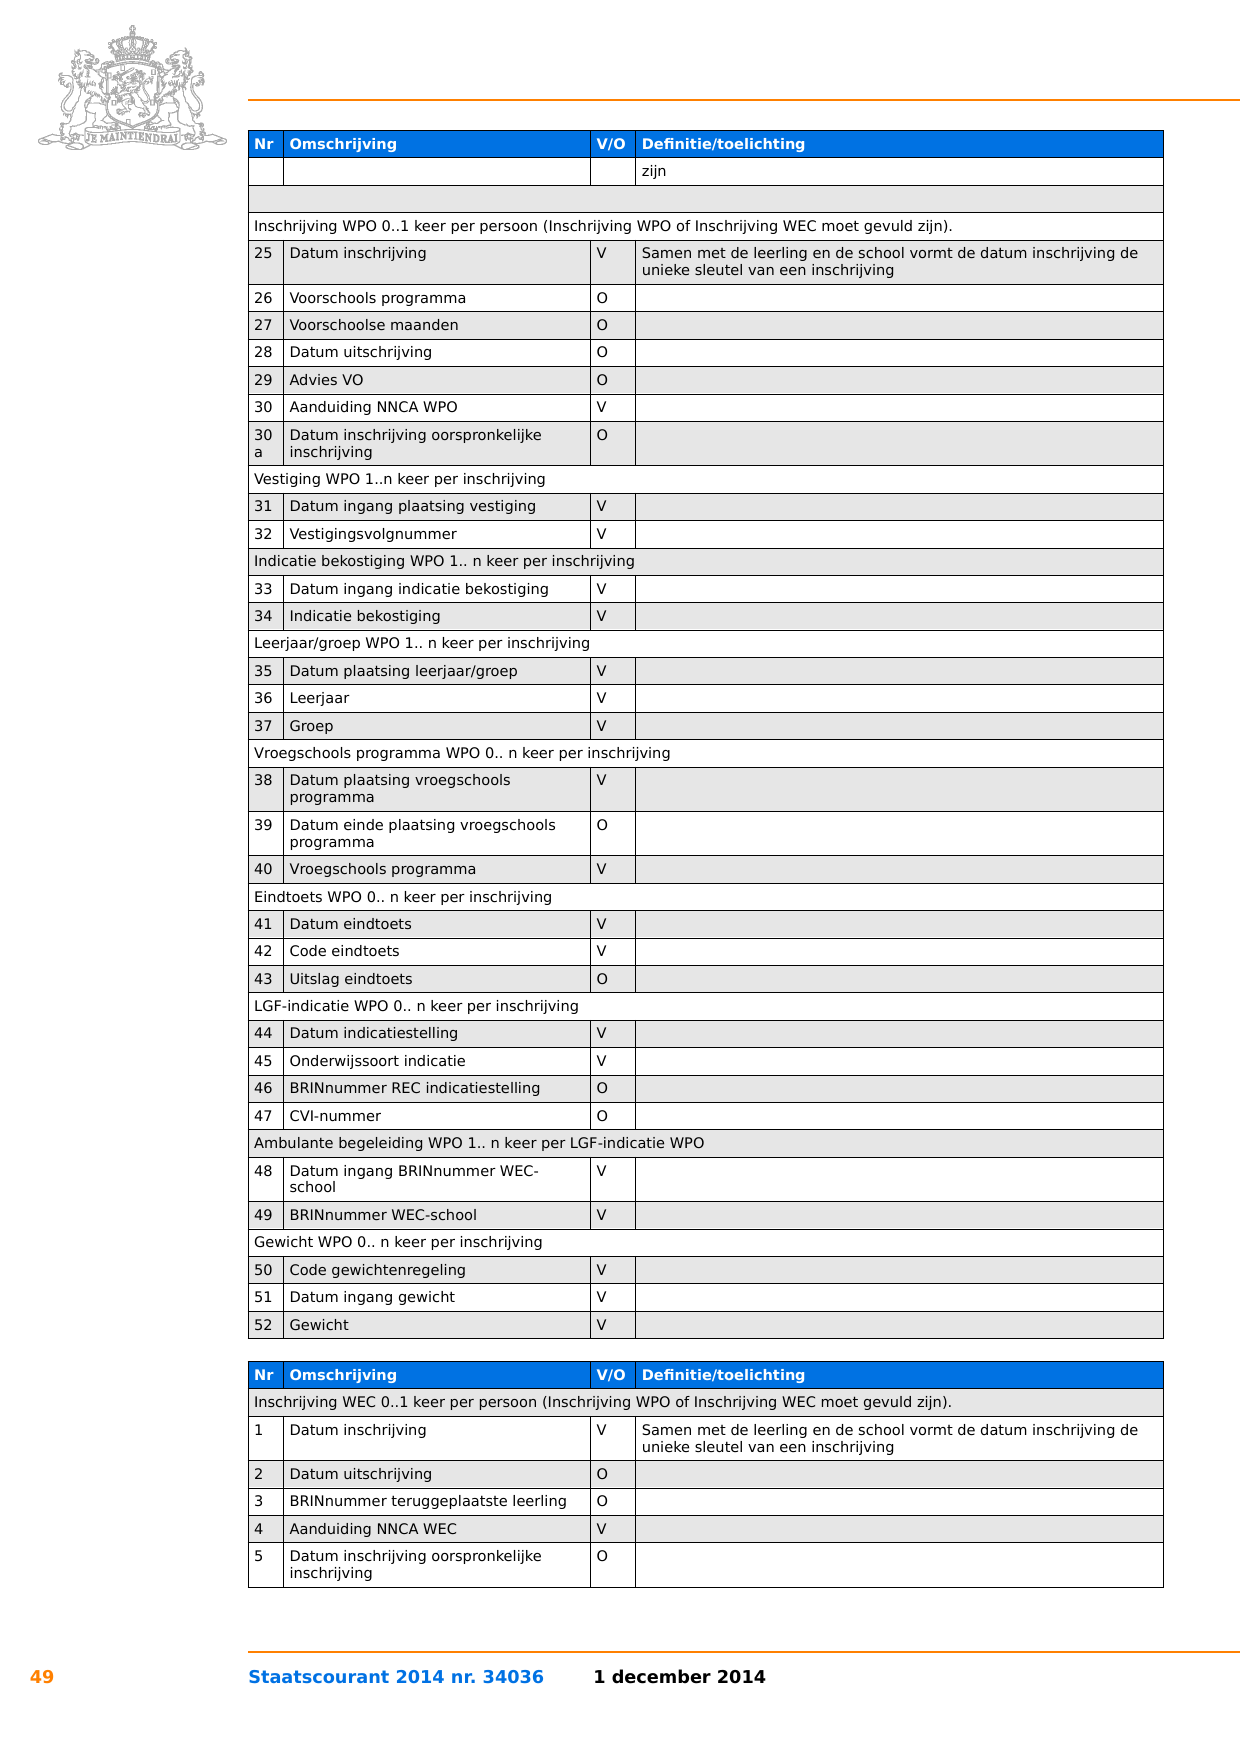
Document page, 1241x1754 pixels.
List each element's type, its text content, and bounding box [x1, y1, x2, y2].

table_cell 41 [249, 911, 283, 937]
table_cell [636, 494, 1163, 520]
table_cell 48 [249, 1158, 283, 1201]
table_cell 51 [249, 1284, 283, 1311]
table_cell 46 [249, 1076, 283, 1102]
table_cell 29 [249, 367, 283, 393]
table_header Nr [249, 1362, 283, 1388]
table_cell Datum ingang BRINnummer WEC-school [284, 1158, 590, 1201]
table_cell V [591, 603, 635, 629]
table_cell [636, 1103, 1163, 1129]
table_cell Vestiging WPO 1..n keer per inschrijving [249, 466, 1163, 493]
table_cell O [591, 422, 635, 465]
table_cell [636, 521, 1163, 547]
table_cell Code eindtoets [284, 939, 590, 965]
table_cell [636, 1076, 1163, 1102]
table_cell [636, 1312, 1163, 1338]
table_cell [636, 312, 1163, 339]
table_cell 52 [249, 1312, 283, 1338]
table_cell [636, 658, 1163, 684]
table_cell Datum inschrijving [284, 241, 590, 284]
table_cell [636, 812, 1163, 855]
table_cell [249, 158, 283, 185]
table_cell V [591, 494, 635, 520]
table_header V/O [591, 1362, 635, 1388]
table_cell [636, 367, 1163, 393]
table_cell Datum ingang indicatie bekostiging [284, 576, 590, 602]
table_cell [636, 768, 1163, 811]
table_cell [636, 422, 1163, 465]
table_cell V [591, 768, 635, 811]
table_cell [636, 285, 1163, 311]
table_cell [636, 1257, 1163, 1283]
table_cell [636, 1516, 1163, 1542]
table_cell Code gewichtenregeling [284, 1257, 590, 1283]
table_header Omschrijving [284, 1362, 590, 1388]
table_cell 40 [249, 856, 283, 883]
table_cell V [591, 685, 635, 712]
table_cell V [591, 856, 635, 883]
table_cell O [591, 812, 635, 855]
table_cell 25 [249, 241, 283, 284]
table_cell 31 [249, 494, 283, 520]
table_cell V [591, 1021, 635, 1047]
table_cell 2 [249, 1461, 283, 1487]
picture [38, 25, 227, 150]
table_cell Datum ingang gewicht [284, 1284, 590, 1311]
table_cell Inschrijving WPO 0..1 keer per persoon (Inschrijving WPO of Inschrijving WEC moet gevuld zijn). [249, 213, 1163, 239]
table_cell O [591, 1489, 635, 1515]
table_cell Gewicht WPO 0.. n keer per inschrijving [249, 1230, 1163, 1256]
table_cell Datum eindtoets [284, 911, 590, 937]
table_cell V [591, 939, 635, 965]
table_cell Datum indicatiestelling [284, 1021, 590, 1047]
table_cell V [591, 1516, 635, 1542]
table_cell V [591, 576, 635, 602]
table_cell [636, 1543, 1163, 1587]
table_cell O [591, 340, 635, 366]
table_cell 38 [249, 768, 283, 811]
table_cell [636, 1284, 1163, 1311]
table_cell [591, 158, 635, 185]
table_cell Datum inschrijving oorspronkelijke inschrijving [284, 422, 590, 465]
table_cell 33 [249, 576, 283, 602]
table_cell Ambulante begeleiding WPO 1.. n keer per LGF-indicatie WPO [249, 1130, 1163, 1157]
table_cell Groep [284, 713, 590, 739]
table_cell Aanduiding NNCA WEC [284, 1516, 590, 1542]
table_cell Indicatie bekostiging [284, 603, 590, 629]
table_cell Inschrijving WEC 0..1 keer per persoon (Inschrijving WPO of Inschrijving WEC moet gevuld zijn). [249, 1389, 1163, 1416]
table_cell Indicatie bekostiging WPO 1.. n keer per inschrijving [249, 549, 1163, 575]
table_cell 4 [249, 1516, 283, 1542]
table_cell 30 [249, 395, 283, 421]
table_cell [636, 1158, 1163, 1201]
table_cell 36 [249, 685, 283, 712]
table_cell Voorschoolse maanden [284, 312, 590, 339]
table_header Nr [249, 131, 283, 157]
table_cell [636, 939, 1163, 965]
table_cell Eindtoets WPO 0.. n keer per inschrijving [249, 884, 1163, 910]
table_cell V [591, 911, 635, 937]
table_cell V [591, 1257, 635, 1283]
table_cell O [591, 1076, 635, 1102]
table_cell 45 [249, 1048, 283, 1074]
table_cell Samen met de leerling en de school vormt de datum inschrijving de unieke sleutel van een inschrijving [636, 241, 1163, 284]
table_cell 26 [249, 285, 283, 311]
table_header Definitie/toelichting [636, 1362, 1163, 1388]
table_cell [636, 1021, 1163, 1047]
table_cell 32 [249, 521, 283, 547]
table_cell Datum plaatsing leerjaar/groep [284, 658, 590, 684]
table_cell O [591, 1103, 635, 1129]
table_cell Aanduiding NNCA WPO [284, 395, 590, 421]
table_cell O [591, 285, 635, 311]
table_header V/O [591, 131, 635, 157]
table_cell [636, 856, 1163, 883]
table_cell Advies VO [284, 367, 590, 393]
table_cell [636, 1461, 1163, 1487]
table_cell Leerjaar [284, 685, 590, 712]
table_cell Datum inschrijving [284, 1417, 590, 1460]
table_cell [636, 713, 1163, 739]
table_cell Datum uitschrijving [284, 340, 590, 366]
table_header Omschrijving [284, 131, 590, 157]
table_cell 39 [249, 812, 283, 855]
table_cell 43 [249, 966, 283, 992]
table_cell Onderwijssoort indicatie [284, 1048, 590, 1074]
table_cell V [591, 241, 635, 284]
table_cell 47 [249, 1103, 283, 1129]
table_cell V [591, 713, 635, 739]
table_cell 44 [249, 1021, 283, 1047]
table_cell V [591, 521, 635, 547]
table_cell [636, 1202, 1163, 1228]
table_cell BRINnummer REC indicatiestelling [284, 1076, 590, 1102]
table_cell [636, 603, 1163, 629]
table_cell zijn [636, 158, 1163, 185]
table_cell 42 [249, 939, 283, 965]
table_cell 30a [249, 422, 283, 465]
table_cell Datum uitschrijving [284, 1461, 590, 1487]
table_cell O [591, 966, 635, 992]
table_cell V [591, 1312, 635, 1338]
table_cell [636, 685, 1163, 712]
table_cell 28 [249, 340, 283, 366]
table_cell V [591, 1202, 635, 1228]
table_cell 1 [249, 1417, 283, 1460]
table_cell V [591, 395, 635, 421]
table_cell V [591, 1158, 635, 1201]
table_cell 5 [249, 1543, 283, 1587]
table_header Definitie/toelichting [636, 131, 1163, 157]
table_cell 50 [249, 1257, 283, 1283]
table_cell Vroegschools programma WPO 0.. n keer per inschrijving [249, 740, 1163, 767]
table_cell 49 [249, 1202, 283, 1228]
table_cell Datum inschrijving oorspronkelijke inschrijving [284, 1543, 590, 1587]
table_cell [284, 158, 590, 185]
table_cell O [591, 1543, 635, 1587]
table_cell 37 [249, 713, 283, 739]
table_cell O [591, 367, 635, 393]
table_cell BRINnummer teruggeplaatste leerling [284, 1489, 590, 1515]
table_cell V [591, 1284, 635, 1311]
table_cell Vroegschools programma [284, 856, 590, 883]
table_cell Samen met de leerling en de school vormt de datum inschrijving de unieke sleutel van een inschrijving [636, 1417, 1163, 1460]
table_cell [636, 1489, 1163, 1515]
table_cell Datum ingang plaatsing vestiging [284, 494, 590, 520]
table_cell O [591, 312, 635, 339]
table_cell CVI-nummer [284, 1103, 590, 1129]
table_cell Datum einde plaatsing vroegschools programma [284, 812, 590, 855]
table_cell Gewicht [284, 1312, 590, 1338]
table_cell Uitslag eindtoets [284, 966, 590, 992]
table_cell [636, 966, 1163, 992]
table_cell V [591, 1417, 635, 1460]
table_cell 3 [249, 1489, 283, 1515]
table_cell [636, 1048, 1163, 1074]
table_cell Vestigingsvolgnummer [284, 521, 590, 547]
table_cell V [591, 1048, 635, 1074]
table_cell Voorschools programma [284, 285, 590, 311]
table_cell [636, 576, 1163, 602]
table_cell Datum plaatsing vroegschools programma [284, 768, 590, 811]
table_cell O [591, 1461, 635, 1487]
table_cell V [591, 658, 635, 684]
table_cell [249, 186, 1163, 212]
table_cell [636, 395, 1163, 421]
table_cell 34 [249, 603, 283, 629]
table_cell BRINnummer WEC-school [284, 1202, 590, 1228]
table_cell LGF-indicatie WPO 0.. n keer per inschrijving [249, 993, 1163, 1020]
table_cell 35 [249, 658, 283, 684]
table_cell [636, 340, 1163, 366]
table_cell 27 [249, 312, 283, 339]
table_cell [636, 911, 1163, 937]
table_cell Leerjaar/groep WPO 1.. n keer per inschrijving [249, 631, 1163, 657]
